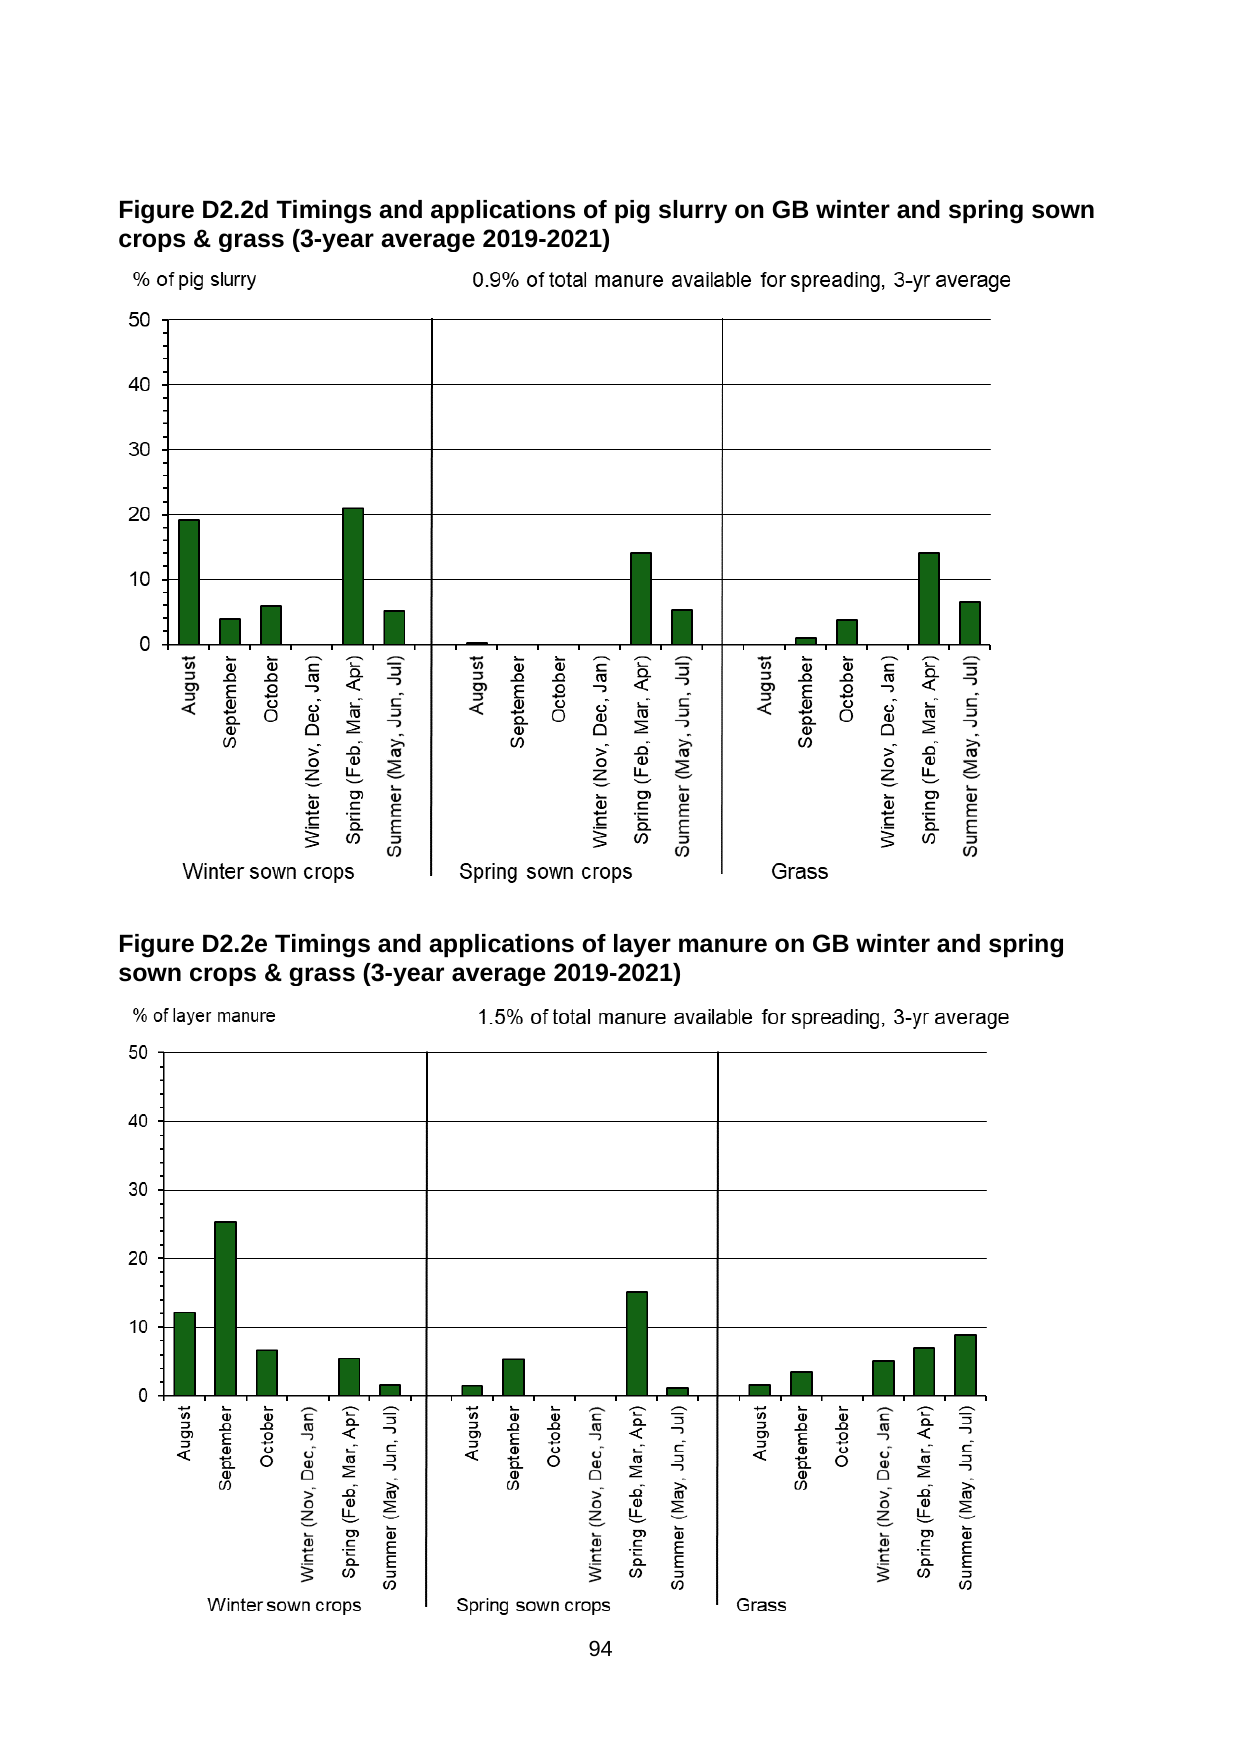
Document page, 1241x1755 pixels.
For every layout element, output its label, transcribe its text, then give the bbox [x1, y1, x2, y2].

subtitle Figure D2.2e Timings and applications of layer manure on GB winter and spring sown crops & grass (3-year average 2019‑2021) [118, 929, 1122, 987]
subtitle Figure D2.2d Timings and applications of pig slurry on GB winter and spring sown crops & grass (3-year average 2019‑2021) [118, 195, 1122, 252]
